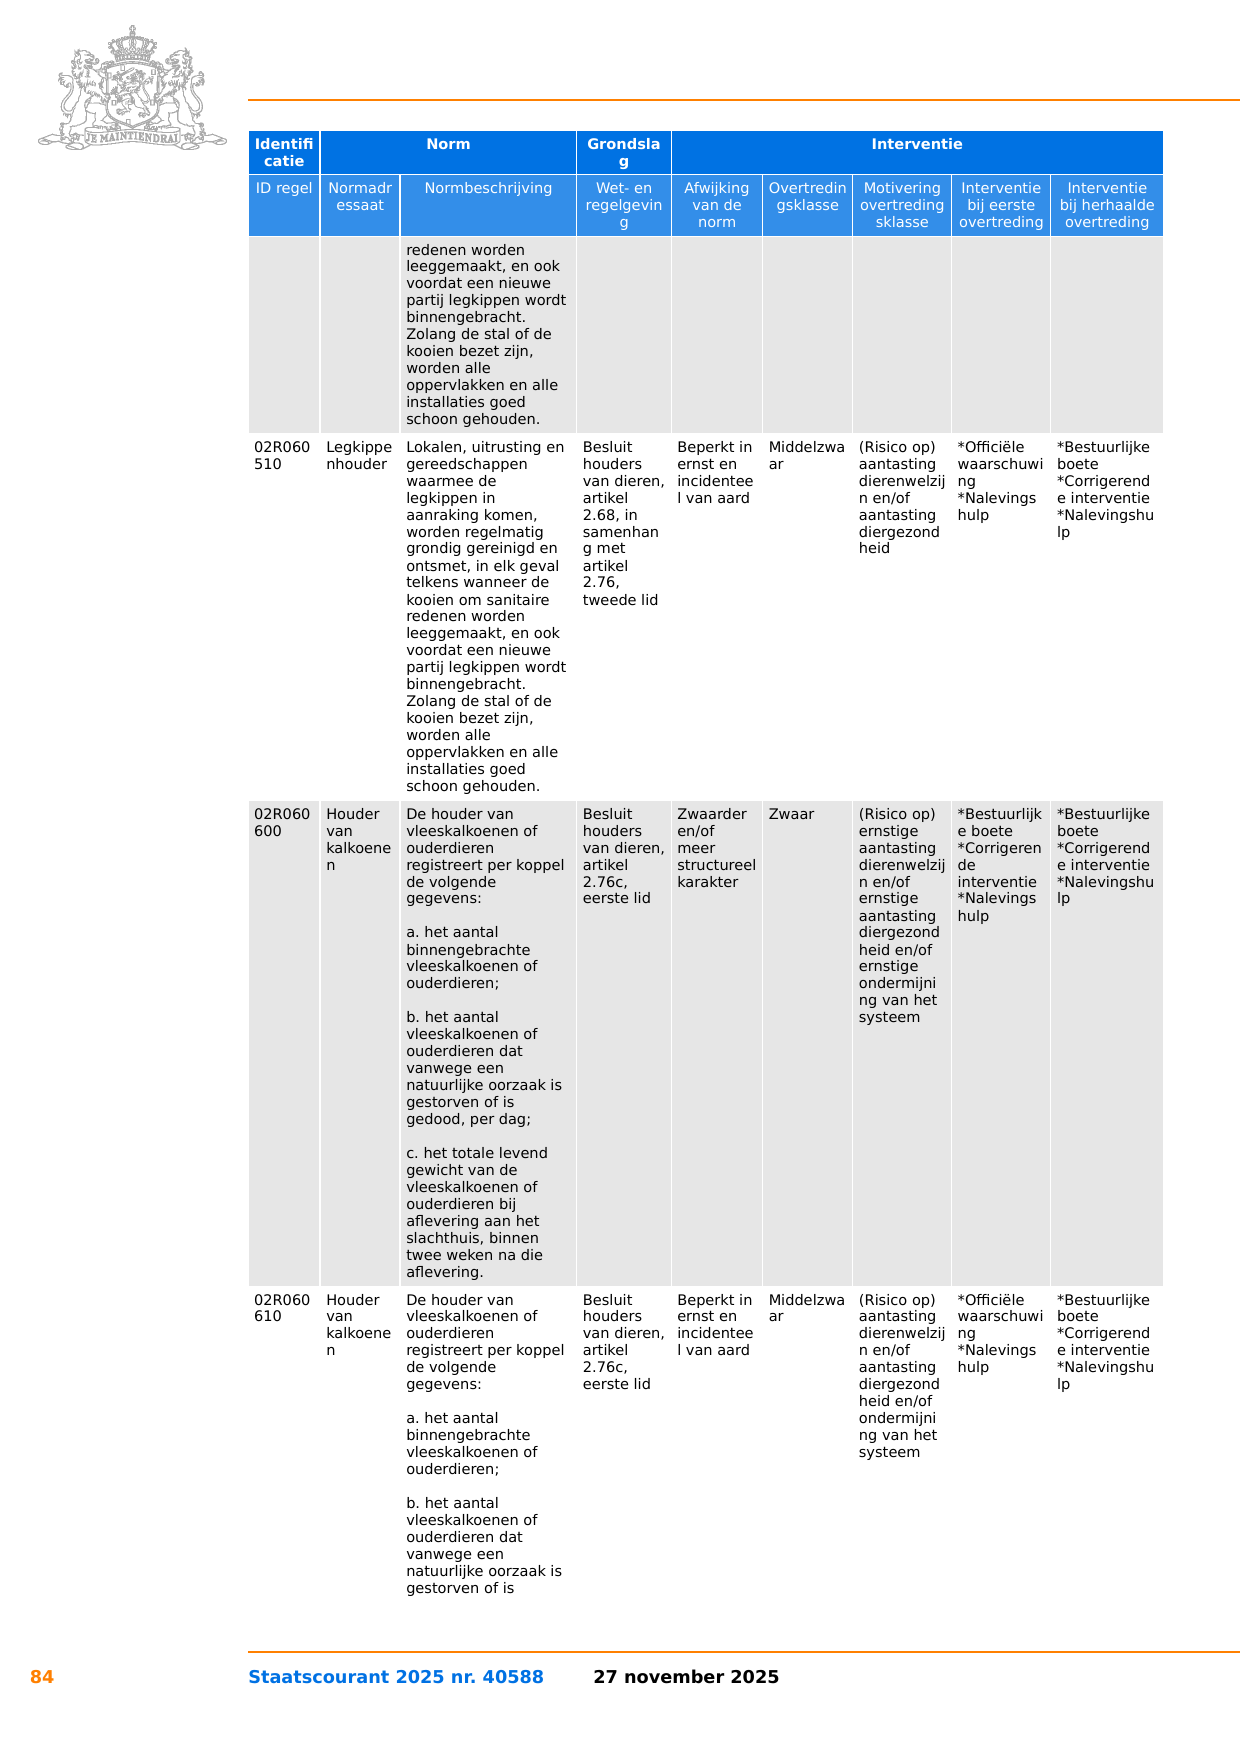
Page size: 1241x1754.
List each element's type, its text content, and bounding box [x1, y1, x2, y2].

table_header Interventie [672, 131, 1163, 174]
table_cell Besluit houders van dieren, artikel 2.68, in samenhang met artikel 2.76, tweede lid [577, 434, 671, 800]
table_cell (Risico op) aantasting dierenwelzijn en/of aantasting diergezondheid en/of ondermijning van het systeem [853, 1287, 951, 1602]
table_cell Beperkt in ernst en incidenteel van aard [672, 1287, 762, 1602]
table_cell *Officiële waarschuwing *Nalevingshulp [952, 1287, 1050, 1602]
table_cell Beperkt in ernst en incidenteel van aard [672, 434, 762, 800]
table_cell Besluit houders van dieren, artikel 2.76c, eerste lid [577, 801, 671, 1286]
table_cell *Bestuurlijke boete *Corrigerende interventie *Nalevingshulp [952, 801, 1050, 1286]
table_cell *Bestuurlijke boete *Corrigerende interventie *Nalevingshulp [1051, 434, 1163, 800]
table_cell Houder van kalkoenen [321, 1287, 399, 1602]
table_cell (Risico op) ernstige aantasting dierenwelzijn en/of ernstige aantasting diergezondheid en/of ernstige ondermijning van het systeem [853, 801, 951, 1286]
table_cell Houder van kalkoenen [321, 801, 399, 1286]
table_cell [763, 237, 852, 433]
table_cell Wet- en regelgeving [577, 175, 671, 236]
table_cell Interventie bij eerste overtreding [952, 175, 1050, 236]
table_cell 02R060510 [249, 434, 319, 800]
table_cell *Officiële waarschuwing *Nalevingshulp [952, 434, 1050, 800]
table_cell Besluit houders van dieren, artikel 2.76c, eerste lid [577, 1287, 671, 1602]
table_cell Normbeschrijving [401, 175, 576, 236]
table_cell Zwaar [763, 801, 852, 1286]
table_cell Lokalen, uitrusting en gereedschappen waarmee de legkippen in aanraking komen, worden regelmatig grondig gereinigd en ontsmet, in elk geval telkens wanneer de kooien om sanitaire redenen worden leeggemaakt, en ook voordat een nieuwe partij legkippen wordt binnengebracht. Zolang de stal of de kooien bezet zijn, worden alle oppervlakken en alle installaties goed schoon gehouden. [401, 434, 576, 800]
table_cell Overtredingsklasse [763, 175, 852, 236]
table_cell [577, 237, 671, 433]
table_cell Legkippenhouder [321, 434, 399, 800]
table_cell ID regel [249, 175, 319, 236]
table_cell [1051, 237, 1163, 433]
table_cell Middelzwaar [763, 434, 852, 800]
table_cell redenen worden leeggemaakt, en ook voordat een nieuwe partij legkippen wordt binnengebracht. Zolang de stal of de kooien bezet zijn, worden alle oppervlakken en alle installaties goed schoon gehouden. [401, 237, 576, 433]
table_cell De houder van vleeskalkoenen of ouderdieren registreert per koppel de volgende gegevens: a. het aantal binnengebrachte vleeskalkoenen of ouderdieren; b. het aantal vleeskalkoenen of ouderdieren dat vanwege een natuurlijke oorzaak is gestorven of is [401, 1287, 576, 1602]
table_header Grondslag [577, 131, 671, 174]
table_cell Middelzwaar [763, 1287, 852, 1602]
table_cell Zwaarder en/of meer structureel karakter [672, 801, 762, 1286]
table_cell [853, 237, 951, 433]
table_cell [249, 237, 319, 433]
table_header Identificatie [249, 131, 319, 174]
table_cell Normadressaat [321, 175, 399, 236]
table_cell (Risico op) aantasting dierenwelzijn en/of aantasting diergezondheid [853, 434, 951, 800]
table_cell [672, 237, 762, 433]
table_header Norm [321, 131, 576, 174]
picture [38, 25, 227, 150]
table_cell 02R060610 [249, 1287, 319, 1602]
table_cell [952, 237, 1050, 433]
table_cell Motivering overtredingsklasse [853, 175, 951, 236]
table_cell [321, 237, 399, 433]
table_cell *Bestuurlijke boete *Corrigerende interventie *Nalevingshulp [1051, 801, 1163, 1286]
table_cell *Bestuurlijke boete *Corrigerende interventie *Nalevingshulp [1051, 1287, 1163, 1602]
table_cell Afwijking van de norm [672, 175, 762, 236]
table_cell Interventie bij herhaalde overtreding [1051, 175, 1163, 236]
table_cell De houder van vleeskalkoenen of ouderdieren registreert per koppel de volgende gegevens: a. het aantal binnengebrachte vleeskalkoenen of ouderdieren; b. het aantal vleeskalkoenen of ouderdieren dat vanwege een natuurlijke oorzaak is gestorven of is gedood, per dag; c. het totale levend gewicht van de vleeskalkoenen of ouderdieren bij aflevering aan het slachthuis, binnen twee weken na die aflevering. [401, 801, 576, 1286]
table_cell 02R060600 [249, 801, 319, 1286]
